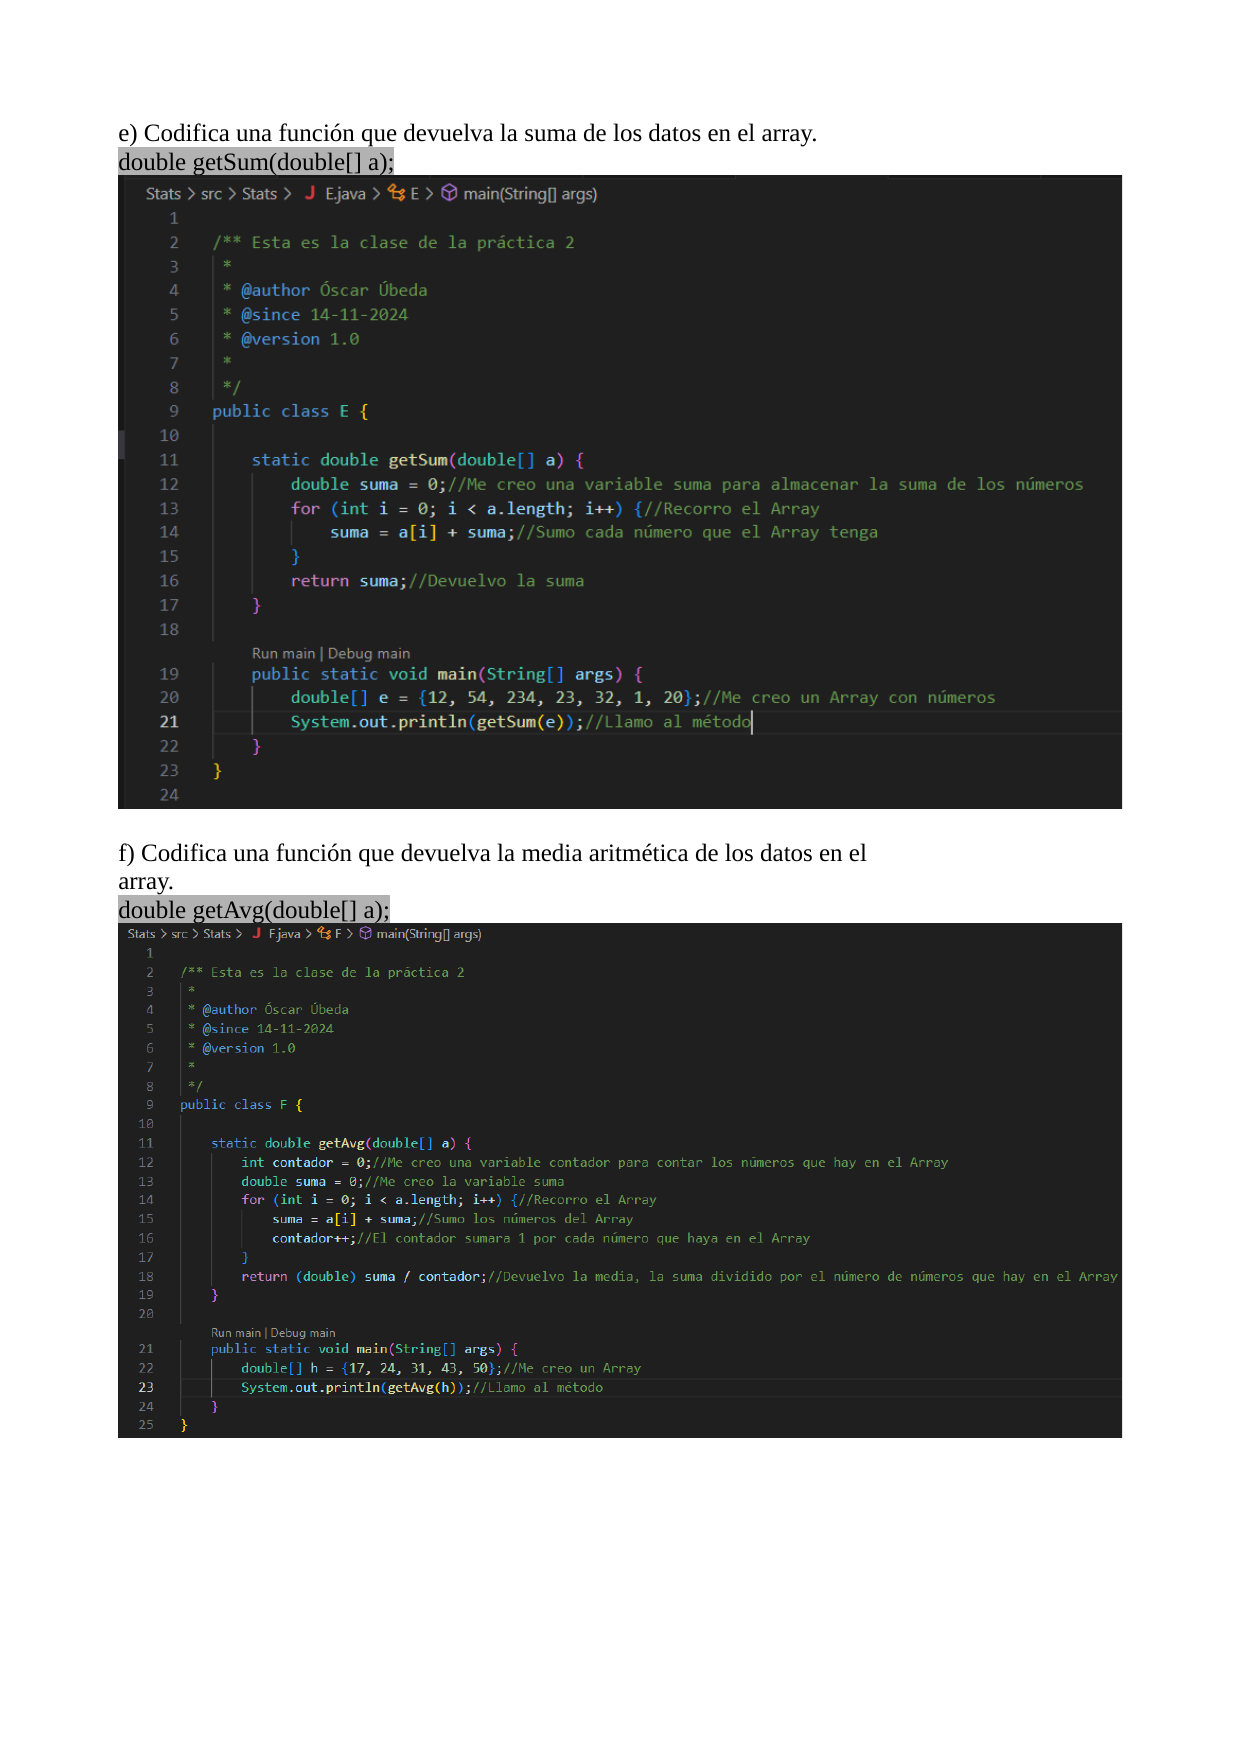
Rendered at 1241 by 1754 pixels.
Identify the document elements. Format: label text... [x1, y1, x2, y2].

text array. [118, 866, 1122, 895]
text double getAvg(double[] a); [118, 895, 1122, 923]
picture [118, 175, 1123, 809]
text f) Codifica una función que devuelva la media aritmética de los datos en el [118, 838, 1122, 866]
text e) Codifica una función que devuelva la suma de los datos en el array. [118, 118, 1122, 147]
text double getSum(double[] a); [118, 147, 1122, 175]
picture [118, 923, 1123, 1438]
